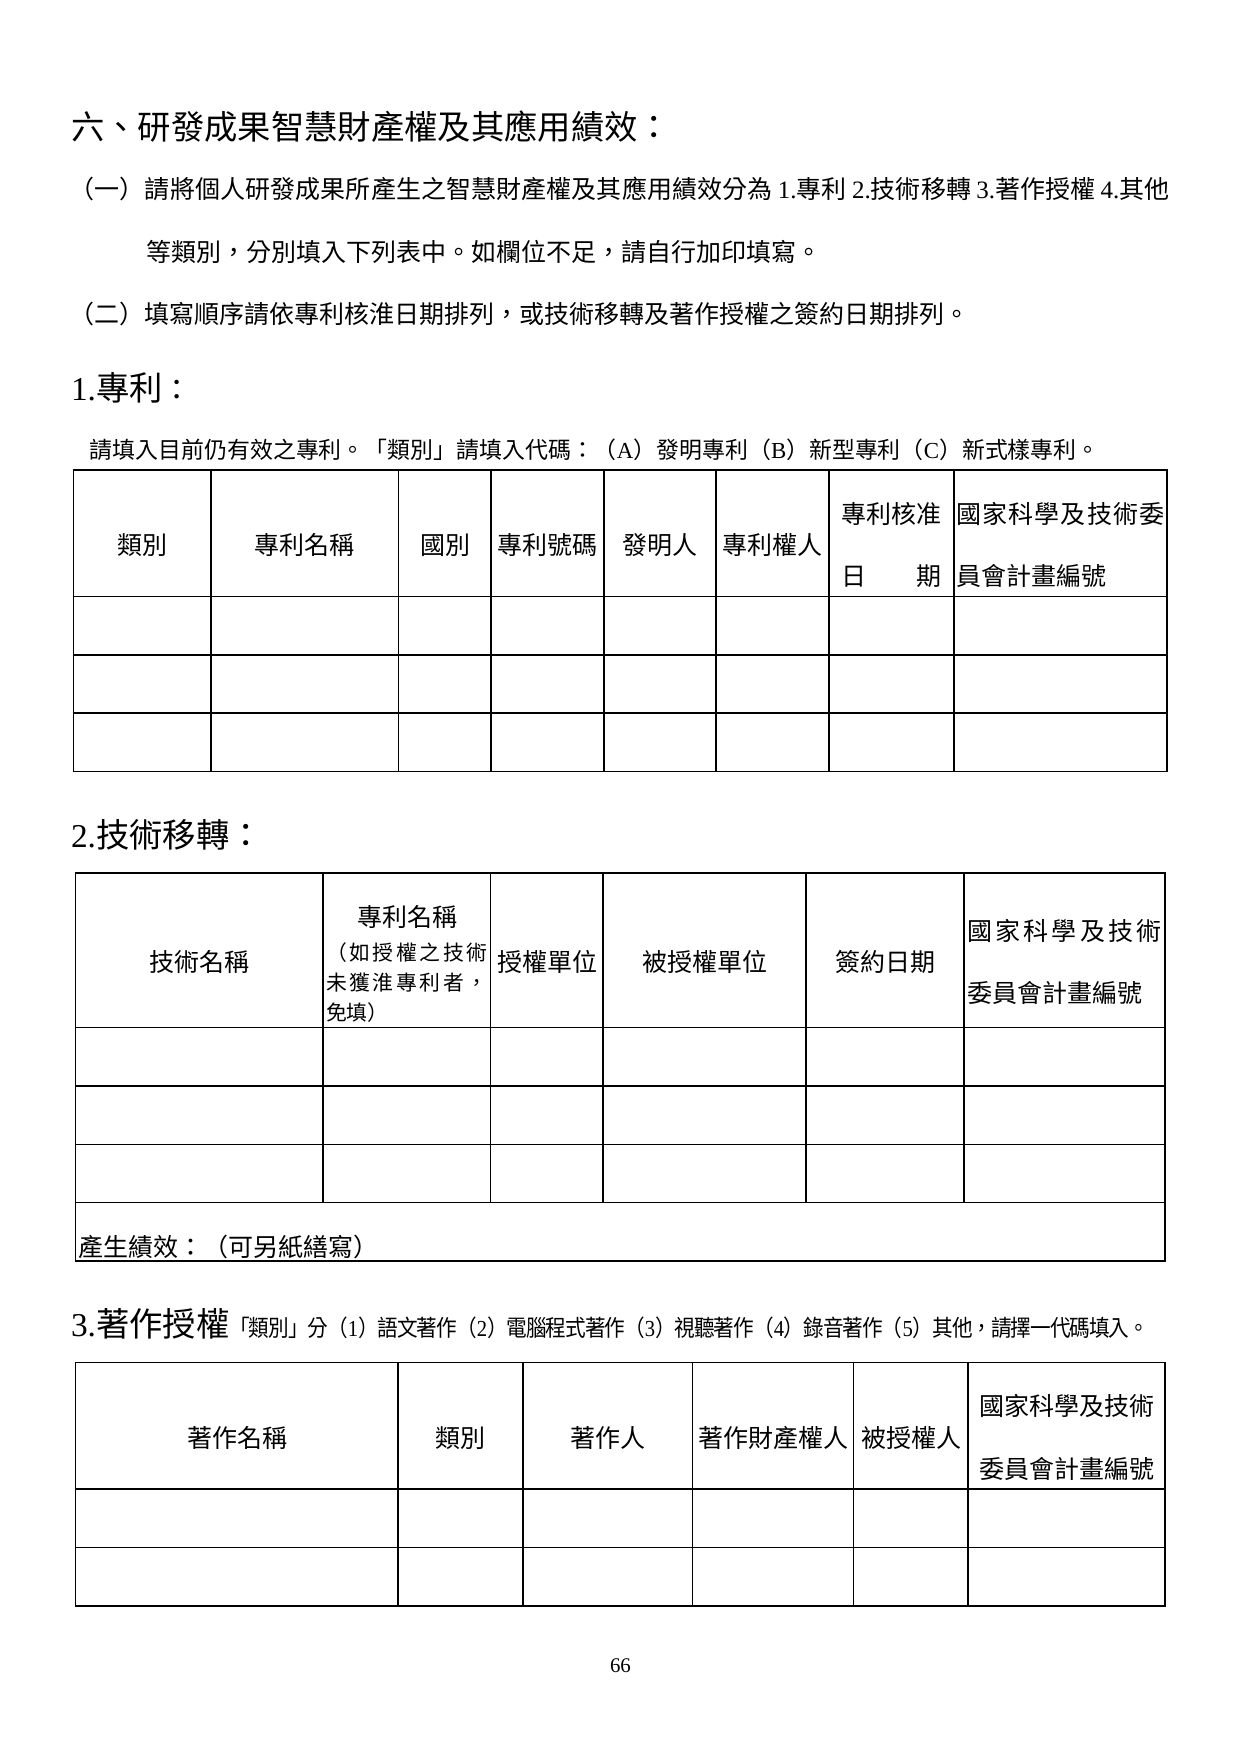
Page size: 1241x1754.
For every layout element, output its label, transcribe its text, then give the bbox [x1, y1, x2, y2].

table_header 類別 [399, 1363, 522, 1488]
table_cell [604, 1028, 805, 1085]
table_cell [604, 1145, 805, 1202]
table_cell [965, 1028, 1164, 1085]
table_header 國家科學及技術委員會計畫編號 [969, 1363, 1164, 1488]
table_header 簽約日期 [807, 874, 963, 1027]
table_cell [212, 714, 398, 771]
table_header 國家科學及技術委員會計畫編號 [955, 471, 1166, 596]
table_cell [399, 1548, 522, 1605]
table_cell [492, 597, 603, 654]
table_cell [955, 656, 1166, 712]
table_cell [74, 597, 210, 654]
table_header 發明人 [605, 471, 715, 596]
text 3.著作授權「類別」分（1）語文著作（2）電腦程式著作（3）視聽著作（4）錄音著作（5）其他，請擇一代碼填入。 [71, 1281, 1169, 1343]
table_cell [955, 714, 1166, 771]
table_cell [74, 656, 210, 712]
table_cell [76, 1548, 397, 1605]
table_cell [492, 656, 603, 712]
table_cell [324, 1087, 490, 1143]
table_cell [76, 1490, 397, 1547]
table_cell [491, 1145, 602, 1202]
table_cell [830, 597, 953, 654]
table_header 國家科學及技術委員會計畫編號 [965, 874, 1164, 1027]
table_header 國別 [399, 471, 490, 596]
table_cell [324, 1028, 490, 1085]
table_cell [524, 1490, 692, 1547]
table_cell [807, 1087, 963, 1143]
table_header 被授權人 [854, 1363, 967, 1488]
table_cell [830, 656, 953, 712]
table_cell [965, 1145, 1164, 1202]
text （二）填寫順序請依專利核淮日期排列，或技術移轉及著作授權之簽約日期排列。 [69, 271, 1169, 334]
table_cell [717, 714, 828, 771]
text 1.專利： [71, 344, 1169, 407]
text 六、研發成果智慧財產權及其應用績效： [71, 84, 1169, 146]
table_header 著作人 [524, 1363, 692, 1488]
table_cell [693, 1490, 853, 1547]
table_cell [965, 1087, 1164, 1143]
table_cell [524, 1548, 692, 1605]
table_header 專利號碼 [492, 471, 603, 596]
table_cell [693, 1548, 853, 1605]
table_cell [491, 1028, 602, 1085]
table_cell [76, 1087, 322, 1143]
table_cell [212, 656, 398, 712]
table_cell [76, 1145, 322, 1202]
table_cell [807, 1145, 963, 1202]
table_cell [399, 597, 490, 654]
table_cell [717, 656, 828, 712]
table_cell [854, 1548, 967, 1605]
table_cell [76, 1028, 322, 1085]
table_cell [492, 714, 603, 771]
text 請填入目前仍有效之專利。「類別」請填入代碼：（A）發明專利（B）新型專利（C）新式樣專利。 [89, 407, 1169, 469]
table_cell [399, 1490, 522, 1547]
table_cell [830, 714, 953, 771]
table_cell [491, 1087, 602, 1143]
table_cell [324, 1145, 490, 1202]
table_cell [605, 656, 715, 712]
table_header 著作名稱 [76, 1363, 397, 1488]
table_cell [399, 714, 490, 771]
table_cell [969, 1548, 1164, 1605]
table_header 專利名稱 （如授權之技術未獲淮專利者，免填） [324, 874, 490, 1027]
text 2.技術移轉： [71, 791, 1169, 853]
table_cell [854, 1490, 967, 1547]
table_header 技術名稱 [76, 874, 322, 1027]
table_cell [399, 656, 490, 712]
table_cell [605, 714, 715, 771]
text （一）請將個人研發成果所產生之智慧財產權及其應用績效分為1.專利2.技術移轉3.著作授權4.其他等類別，分別填入下列表中。如欄位不足，請自行加印填寫。 [69, 146, 1169, 271]
table_cell [807, 1028, 963, 1085]
table_cell [605, 597, 715, 654]
table_header 被授權單位 [604, 874, 805, 1027]
table_cell [717, 597, 828, 654]
table_cell [604, 1087, 805, 1143]
table_cell [74, 714, 210, 771]
table_cell [212, 597, 398, 654]
table_header 著作財產權人 [693, 1363, 853, 1488]
table_cell 產生績效：（可另紙繕寫） [76, 1203, 1164, 1260]
table_header 專利核准日 期 [830, 471, 953, 596]
table_cell [969, 1490, 1164, 1547]
table_header 類別 [74, 471, 210, 596]
table_header 授權單位 [491, 874, 602, 1027]
table_header 專利名稱 [212, 471, 398, 596]
table_header 專利權人 [717, 471, 828, 596]
table_cell [955, 597, 1166, 654]
